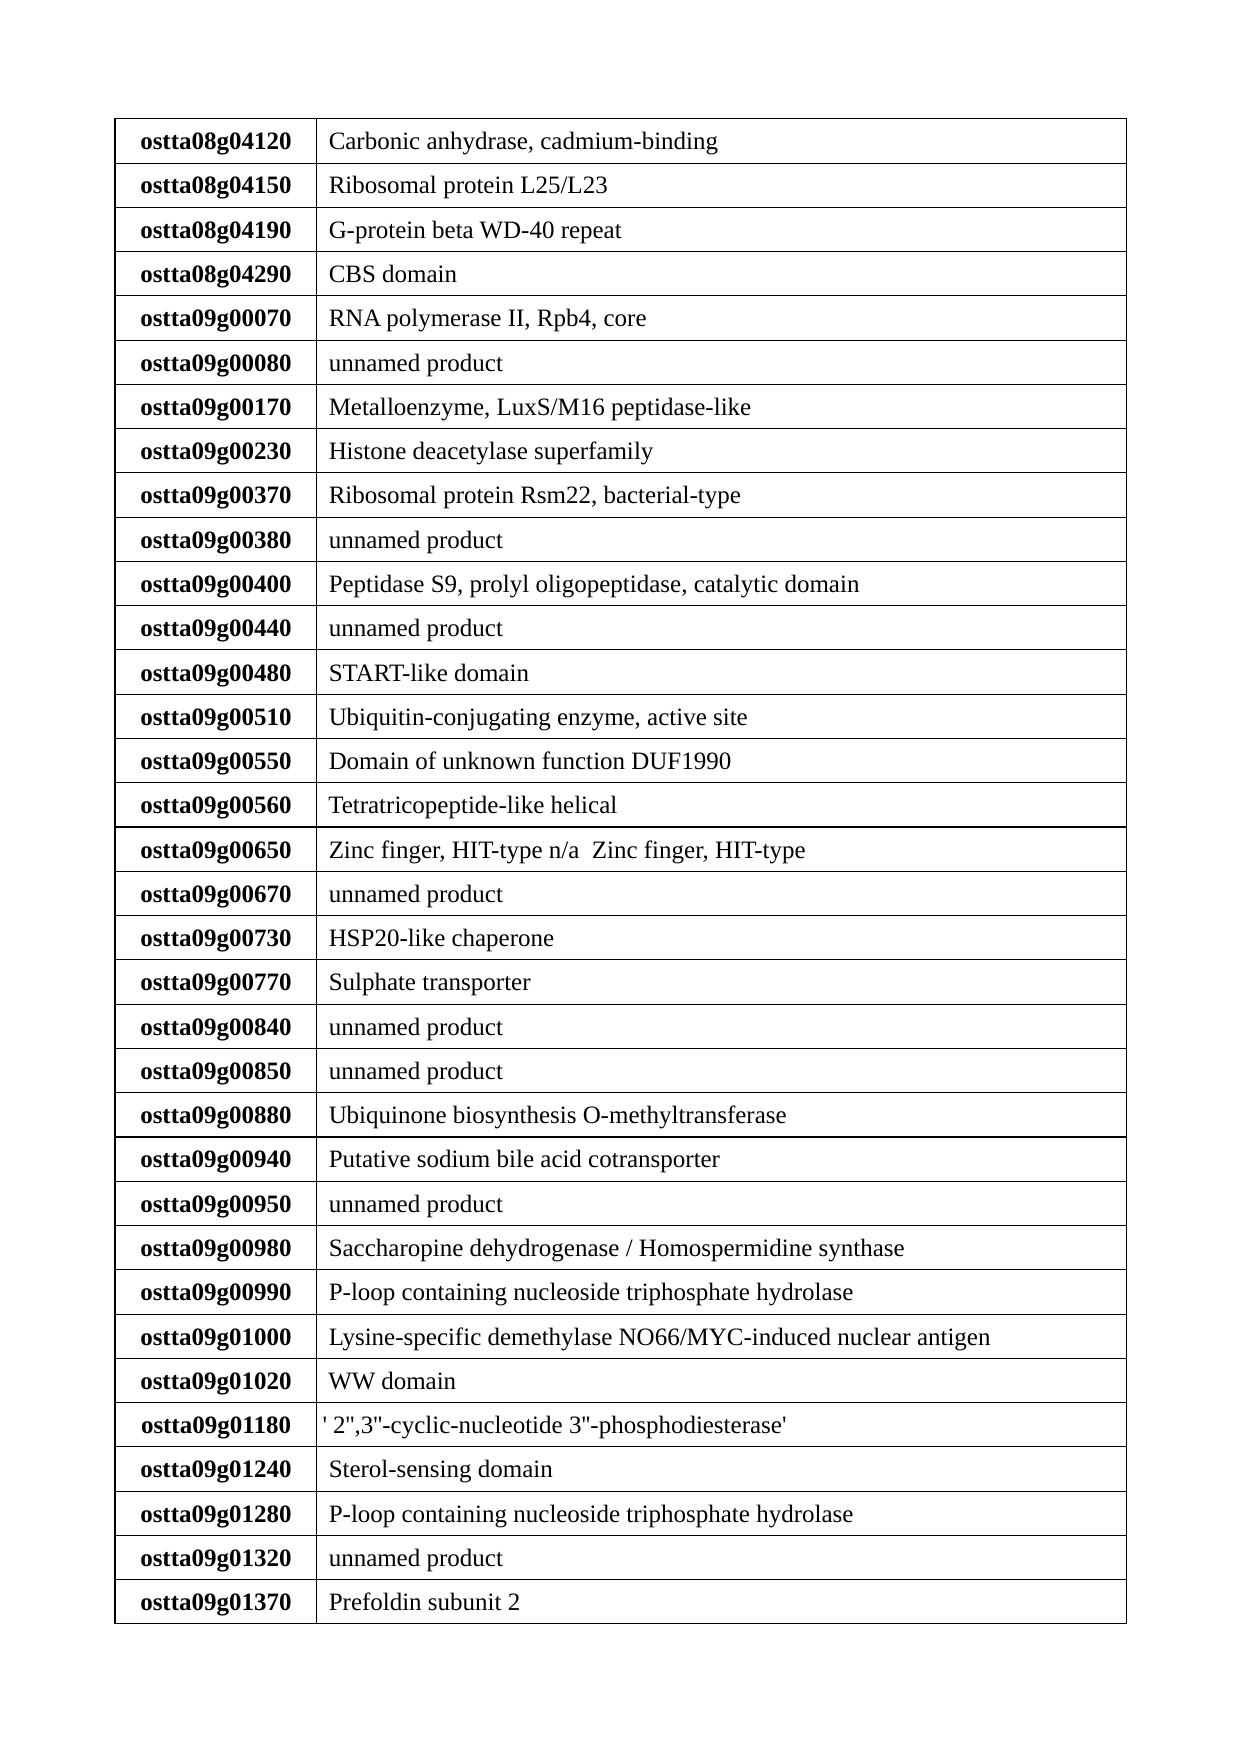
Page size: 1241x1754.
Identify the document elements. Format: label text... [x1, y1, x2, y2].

table_cell Carbonic anhydrase, cadmium-binding [317, 119, 1126, 162]
table_cell ostta09g00770 [116, 960, 316, 1003]
table_cell ostta09g00990 [116, 1270, 316, 1313]
table_cell ostta09g00230 [116, 429, 316, 472]
table_cell ostta08g04150 [116, 164, 316, 207]
table_cell START-like domain [317, 650, 1126, 694]
table_cell [1127, 1535, 1240, 1579]
table_cell ostta09g01370 [116, 1580, 316, 1623]
table_cell ' 2'',3''-cyclic-nucleotide 3''-phosphodiesterase' [317, 1403, 1126, 1446]
table_cell [1127, 517, 1240, 561]
table_cell [1127, 738, 1240, 782]
table_cell [1127, 1446, 1240, 1491]
table_cell unnamed product [317, 1536, 1126, 1579]
table_cell ostta09g00850 [116, 1049, 316, 1092]
table_cell unnamed product [317, 1049, 1126, 1092]
table_cell ostta09g00070 [116, 296, 316, 339]
table_cell Zinc finger, HIT-type n/a Zinc finger, HIT-type [317, 828, 1126, 871]
table_cell WW domain [317, 1359, 1126, 1402]
table_cell [1127, 915, 1240, 959]
table_cell [1127, 340, 1240, 384]
table_cell [1127, 1358, 1240, 1402]
table_cell [1127, 1491, 1240, 1535]
table_cell [1127, 428, 1240, 472]
table_cell [1127, 207, 1240, 251]
table_cell [1127, 1092, 1240, 1136]
table_cell ostta09g00080 [116, 341, 316, 384]
table_cell ostta09g01240 [116, 1447, 316, 1491]
table_cell ostta09g00510 [116, 695, 316, 738]
table_cell [1127, 384, 1240, 428]
table_cell ostta09g01000 [116, 1315, 316, 1358]
table_cell [1127, 605, 1240, 649]
table_cell ostta09g00560 [116, 783, 316, 826]
table_cell P-loop containing nucleoside triphosphate hydrolase [317, 1492, 1126, 1535]
table_cell HSP20-like chaperone [317, 916, 1126, 959]
table_cell ostta09g00440 [116, 606, 316, 649]
table_cell ostta08g04120 [116, 119, 316, 162]
table_cell [1127, 295, 1240, 339]
table_cell unnamed product [317, 606, 1126, 649]
table_cell [1127, 561, 1240, 605]
table_cell [1127, 163, 1240, 207]
table_cell Sterol-sensing domain [317, 1447, 1126, 1491]
table_cell ostta09g00170 [116, 385, 316, 428]
table_cell ostta09g00380 [116, 518, 316, 561]
table_cell ostta09g00480 [116, 650, 316, 694]
table_cell ostta09g00730 [116, 916, 316, 959]
table_cell RNA polymerase II, Rpb4, core [317, 296, 1126, 339]
table_cell [1127, 472, 1240, 517]
table_cell ostta09g00650 [116, 828, 316, 871]
table_cell ostta09g00980 [116, 1226, 316, 1269]
table_cell Ribosomal protein L25/L23 [317, 164, 1126, 207]
table_cell Histone deacetylase superfamily [317, 429, 1126, 472]
table_cell ostta09g01180 [116, 1403, 316, 1446]
table_cell ostta09g01320 [116, 1536, 316, 1579]
table_cell [1127, 694, 1240, 738]
table_cell Peptidase S9, prolyl oligopeptidase, catalytic domain [317, 562, 1126, 605]
table_cell [1127, 1269, 1240, 1313]
table_cell [1127, 1579, 1240, 1623]
table_cell [1127, 782, 1240, 826]
table_cell Putative sodium bile acid cotransporter [317, 1138, 1126, 1181]
table_cell [1127, 959, 1240, 1003]
table_cell Sulphate transporter [317, 960, 1126, 1003]
table_cell [1127, 1314, 1240, 1358]
table_cell ostta09g00840 [116, 1005, 316, 1048]
table_cell [1127, 826, 1240, 871]
table_cell P-loop containing nucleoside triphosphate hydrolase [317, 1270, 1126, 1313]
table_cell unnamed product [317, 872, 1126, 915]
table_cell Domain of unknown function DUF1990 [317, 739, 1126, 782]
table_cell ostta08g04190 [116, 208, 316, 251]
table_cell ostta09g01280 [116, 1492, 316, 1535]
table_cell [1127, 1225, 1240, 1269]
table_cell [1127, 1402, 1240, 1446]
table_cell Ubiquinone biosynthesis O-methyltransferase [317, 1093, 1126, 1136]
table_cell ostta09g00550 [116, 739, 316, 782]
table_cell ostta09g00670 [116, 872, 316, 915]
table_cell Ubiquitin-conjugating enzyme, active site [317, 695, 1126, 738]
table_cell [1127, 118, 1240, 162]
table_cell ostta09g00370 [116, 473, 316, 517]
table_cell [1127, 871, 1240, 915]
table_cell ostta08g04290 [116, 252, 316, 295]
table_cell Tetratricopeptide-like helical [317, 783, 1126, 826]
table_cell G-protein beta WD-40 repeat [317, 208, 1126, 251]
table_cell [1127, 1136, 1240, 1181]
table_cell unnamed product [317, 341, 1126, 384]
table_cell [1127, 1181, 1240, 1225]
table_cell [1127, 1004, 1240, 1048]
table_cell unnamed product [317, 1005, 1126, 1048]
table_cell CBS domain [317, 252, 1126, 295]
table_cell Metalloenzyme, LuxS/M16 peptidase-like [317, 385, 1126, 428]
table_cell ostta09g00880 [116, 1093, 316, 1136]
table_cell Prefoldin subunit 2 [317, 1580, 1126, 1623]
table_cell Ribosomal protein Rsm22, bacterial-type [317, 473, 1126, 517]
table_cell Saccharopine dehydrogenase / Homospermidine synthase [317, 1226, 1126, 1269]
table_cell unnamed product [317, 1182, 1126, 1225]
table_cell unnamed product [317, 518, 1126, 561]
table_cell ostta09g00400 [116, 562, 316, 605]
table_cell ostta09g00940 [116, 1138, 316, 1181]
table_cell ostta09g00950 [116, 1182, 316, 1225]
table_cell ostta09g01020 [116, 1359, 316, 1402]
table_cell [1127, 251, 1240, 295]
table_cell [1127, 649, 1240, 694]
table_cell Lysine-specific demethylase NO66/MYC-induced nuclear antigen [317, 1315, 1126, 1358]
table_cell [1127, 1048, 1240, 1092]
